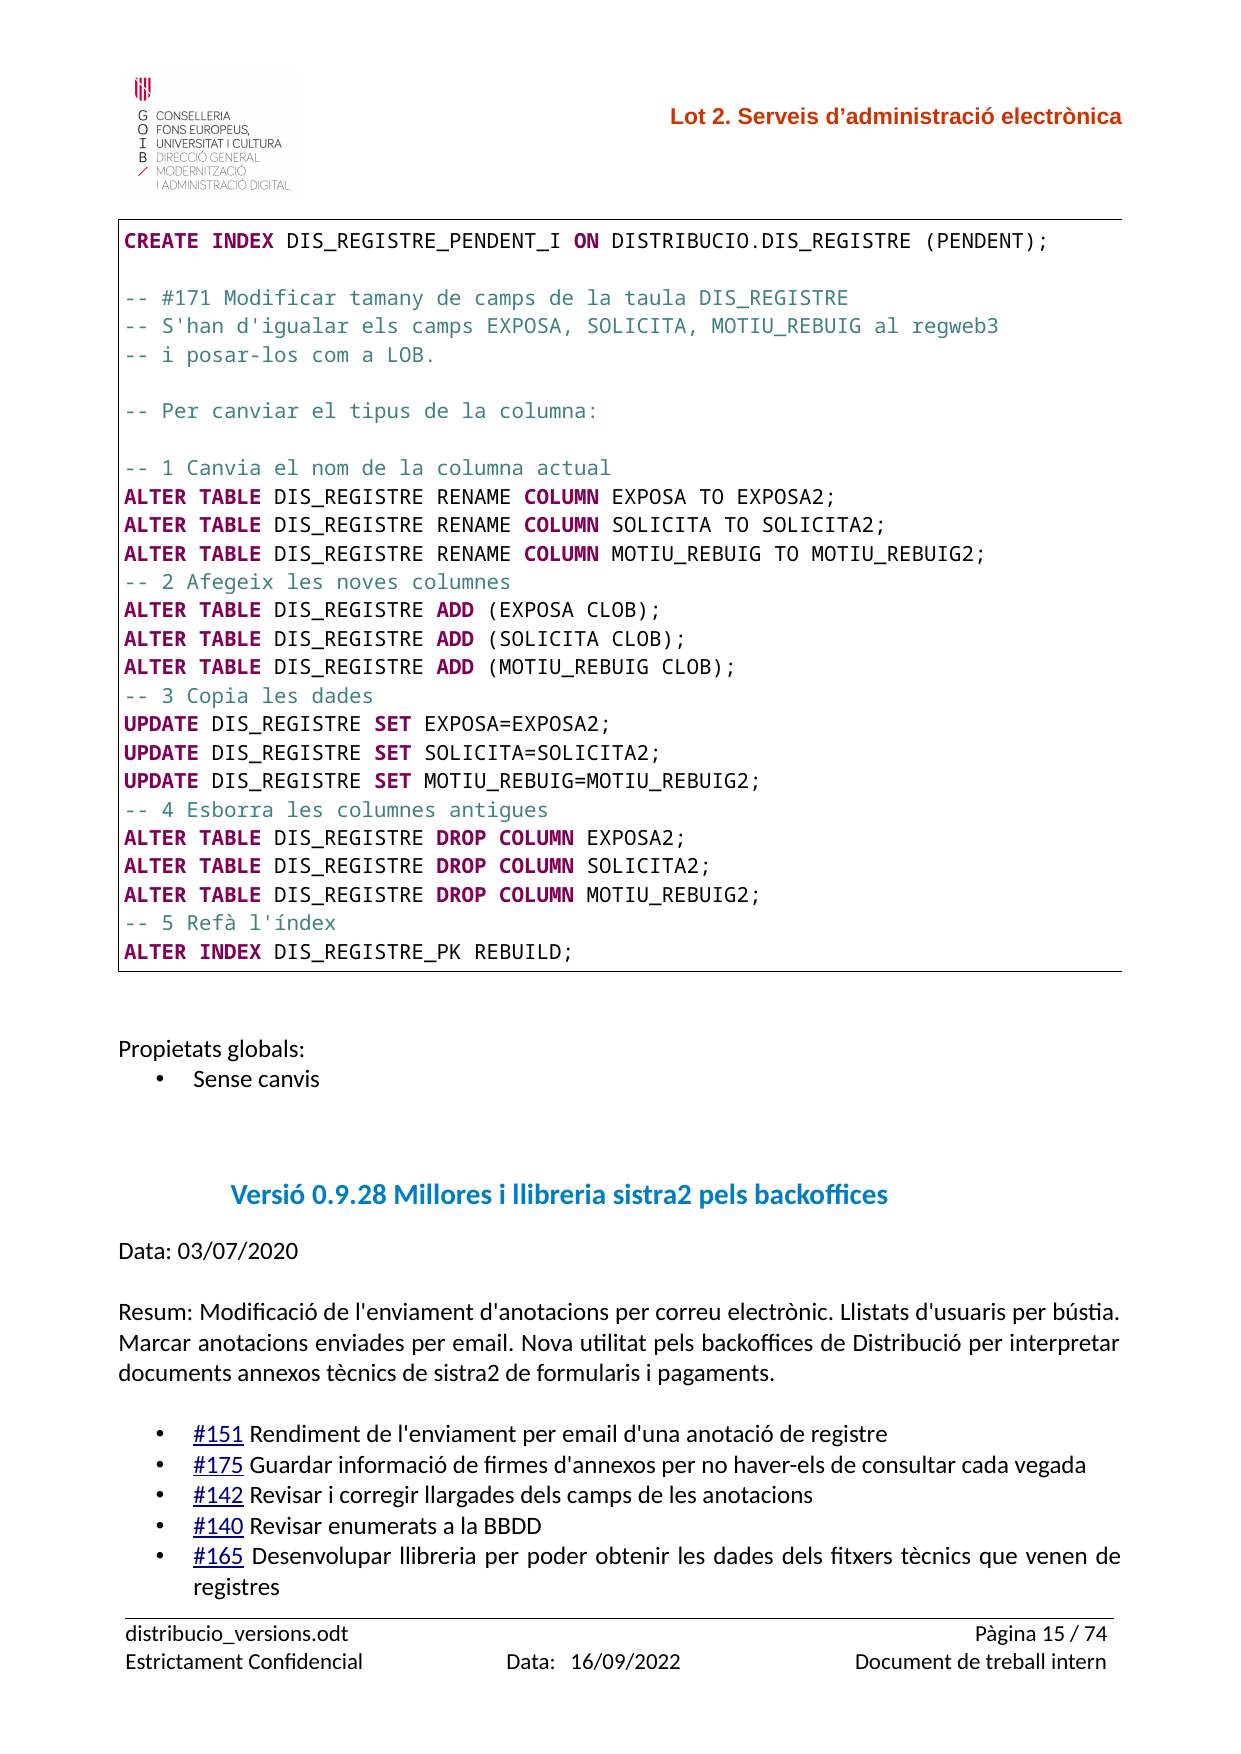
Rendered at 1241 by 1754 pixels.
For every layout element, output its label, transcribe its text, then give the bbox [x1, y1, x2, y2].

text Data: 03/07/2020 [118, 1235, 1122, 1266]
text Resum: Modificació de l'enviament d'anotacions per correu electrònic. Llistats d'usuaris per bústia. Marcar anotacions enviades per email. Nova utilitat pels backoffices de Distribució per interpretar documents annexos tècnics de sistra2 de formularis i pagaments. [118, 1296, 1122, 1388]
text Propietats globals: [118, 1033, 1122, 1064]
list #175 Guardar informació de firmes d'annexos per no haver-els de consultar cada vegada [156, 1449, 1122, 1479]
list Sense canvis [156, 1064, 1122, 1094]
list #142 Revisar i corregir llargades dels camps de les anotacions [156, 1479, 1122, 1510]
list #151 Rendiment de l'enviament per email d'una anotació de registre [156, 1418, 1122, 1449]
subtitle Versió 0.9.28 Millores i llibreria sistra2 pels backoffices [153, 1176, 1122, 1211]
table_header CREATE INDEX DIS_REGISTRE_PENDENT_I ON DISTRIBUCIO.DIS_REGISTRE (PENDENT); -- #171 Modificar tamany de camps de la taula DIS_REGISTRE -- S'han d'igualar els camps EXPOSA, SOLICITA, MOTIU_REBUIG al regweb3 -- i posar-los com a LOB. -- Per canviar el tipus de la columna: -- 1 Canvia el nom de la columna actual ALTER TABLE DIS_REGISTRE RENAME COLUMN EXPOSA TO EXPOSA2; ALTER TABLE DIS_REGISTRE RENAME COLUMN SOLICITA TO SOLICITA2; ALTER TABLE DIS_REGISTRE RENAME COLUMN MOTIU_REBUIG TO MOTIU_REBUIG2; -- 2 Afegeix les noves columnes ALTER TABLE DIS_REGISTRE ADD (EXPOSA CLOB); ALTER TABLE DIS_REGISTRE ADD (SOLICITA CLOB); ALTER TABLE DIS_REGISTRE ADD (MOTIU_REBUIG CLOB); -- 3 Copia les dades UPDATE DIS_REGISTRE SET EXPOSA=EXPOSA2; UPDATE DIS_REGISTRE SET SOLICITA=SOLICITA2; UPDATE DIS_REGISTRE SET MOTIU_REBUIG=MOTIU_REBUIG2; -- 4 Esborra les columnes antigues ALTER TABLE DIS_REGISTRE DROP COLUMN EXPOSA2; ALTER TABLE DIS_REGISTRE DROP COLUMN SOLICITA2; ALTER TABLE DIS_REGISTRE DROP COLUMN MOTIU_REBUIG2; -- 5 Refà l'índex ALTER INDEX DIS_REGISTRE_PK REBUILD; [119, 220, 1122, 971]
picture [126, 70, 299, 197]
list #165 Desenvolupar llibreria per poder obtenir les dades dels fitxers tècnics que venen de registres [156, 1540, 1122, 1601]
list #140 Revisar enumerats a la BBDD [156, 1510, 1122, 1540]
